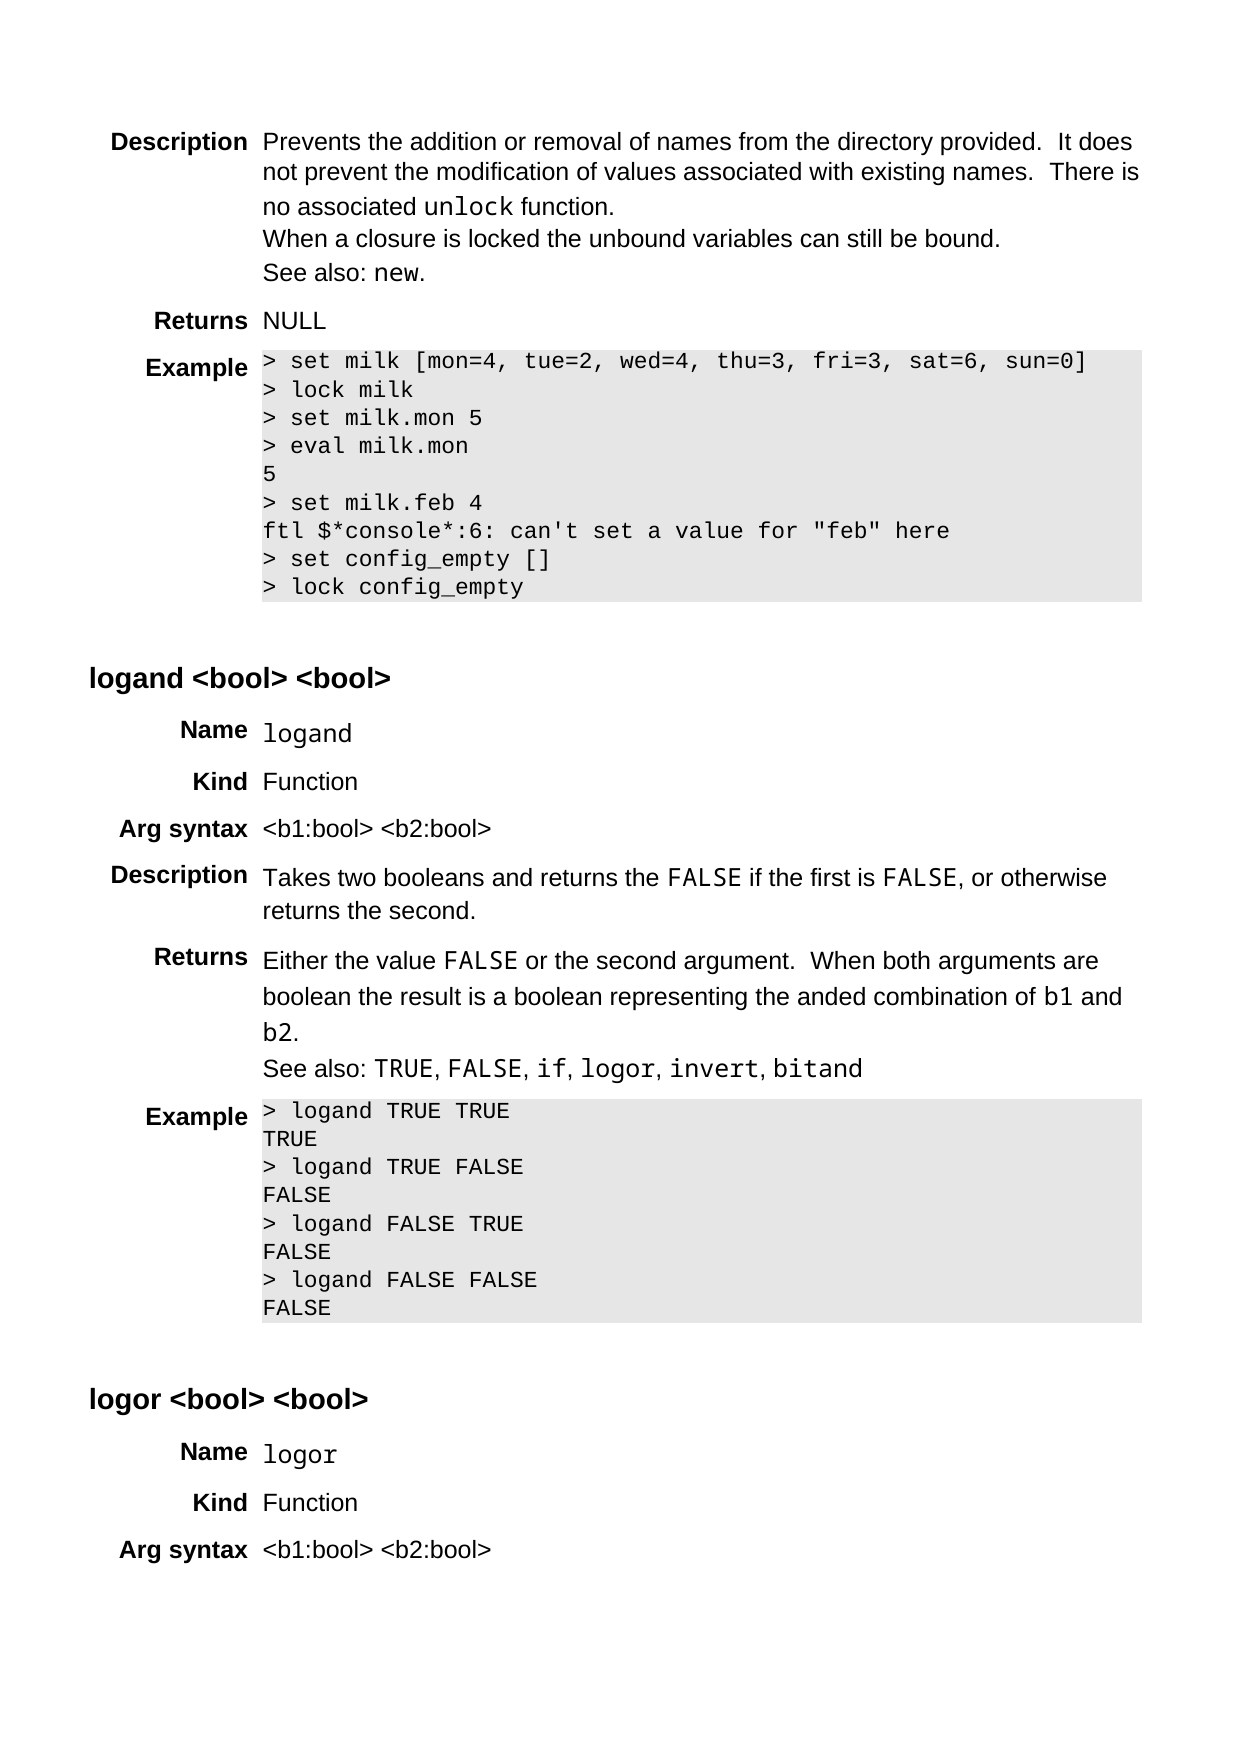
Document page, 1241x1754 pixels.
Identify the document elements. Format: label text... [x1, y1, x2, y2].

table_cell <b1:bool> <b2:bool> [260, 1526, 1145, 1572]
table_cell Function [260, 1480, 1145, 1526]
subtitle logor <bool> <bool> [88, 1382, 1145, 1415]
table_cell Kind [89, 758, 259, 805]
table_cell Takes two booleans and returns the FALSE if the first is FALSE, or otherwise returns the second. [260, 851, 1145, 933]
table_cell NULL [260, 298, 1145, 344]
table_cell Returns [89, 298, 259, 344]
table_cell Prevents the addition or removal of names from the directory provided. It does not prevent the modification of values associated with existing names. There is no associated unlock function. When a closure is locked the unbound variables can still be bound. See also: new. [260, 118, 1145, 297]
table_cell Arg syntax [89, 805, 259, 851]
table_cell Description [89, 851, 259, 933]
table_header logand [260, 707, 1145, 758]
table_cell Kind [89, 1480, 259, 1526]
table_cell Either the value FALSE or the second argument. When both arguments are boolean the result is a boolean representing the anded combination of b1 and b2. See also: TRUE, FALSE, if, logor, invert, bitand [260, 934, 1145, 1093]
table_cell Example [89, 344, 259, 613]
table_cell Arg syntax [89, 1526, 259, 1572]
table_cell Example [89, 1093, 259, 1334]
table_cell Returns [89, 934, 259, 1093]
table_header Name [89, 707, 259, 758]
table_cell <b1:bool> <b2:bool> [260, 805, 1145, 851]
subtitle logand <bool> <bool> [88, 661, 1145, 694]
table_cell > set milk [mon=4, tue=2, wed=4, thu=3, fri=3, sat=6, sun=0] > lock milk > set milk.mon 5 > eval milk.mon 5 > set milk.feb 4 ftl $*console*:6: can't set a value for "feb" here > set config_empty [] > lock config_empty [260, 344, 1145, 613]
table_header logor [260, 1428, 1145, 1479]
table_cell Description [89, 118, 259, 297]
table_header Name [89, 1428, 259, 1479]
table_cell Function [260, 758, 1145, 805]
table_cell > logand TRUE TRUE TRUE > logand TRUE FALSE FALSE > logand FALSE TRUE FALSE > logand FALSE FALSE FALSE [260, 1093, 1145, 1334]
